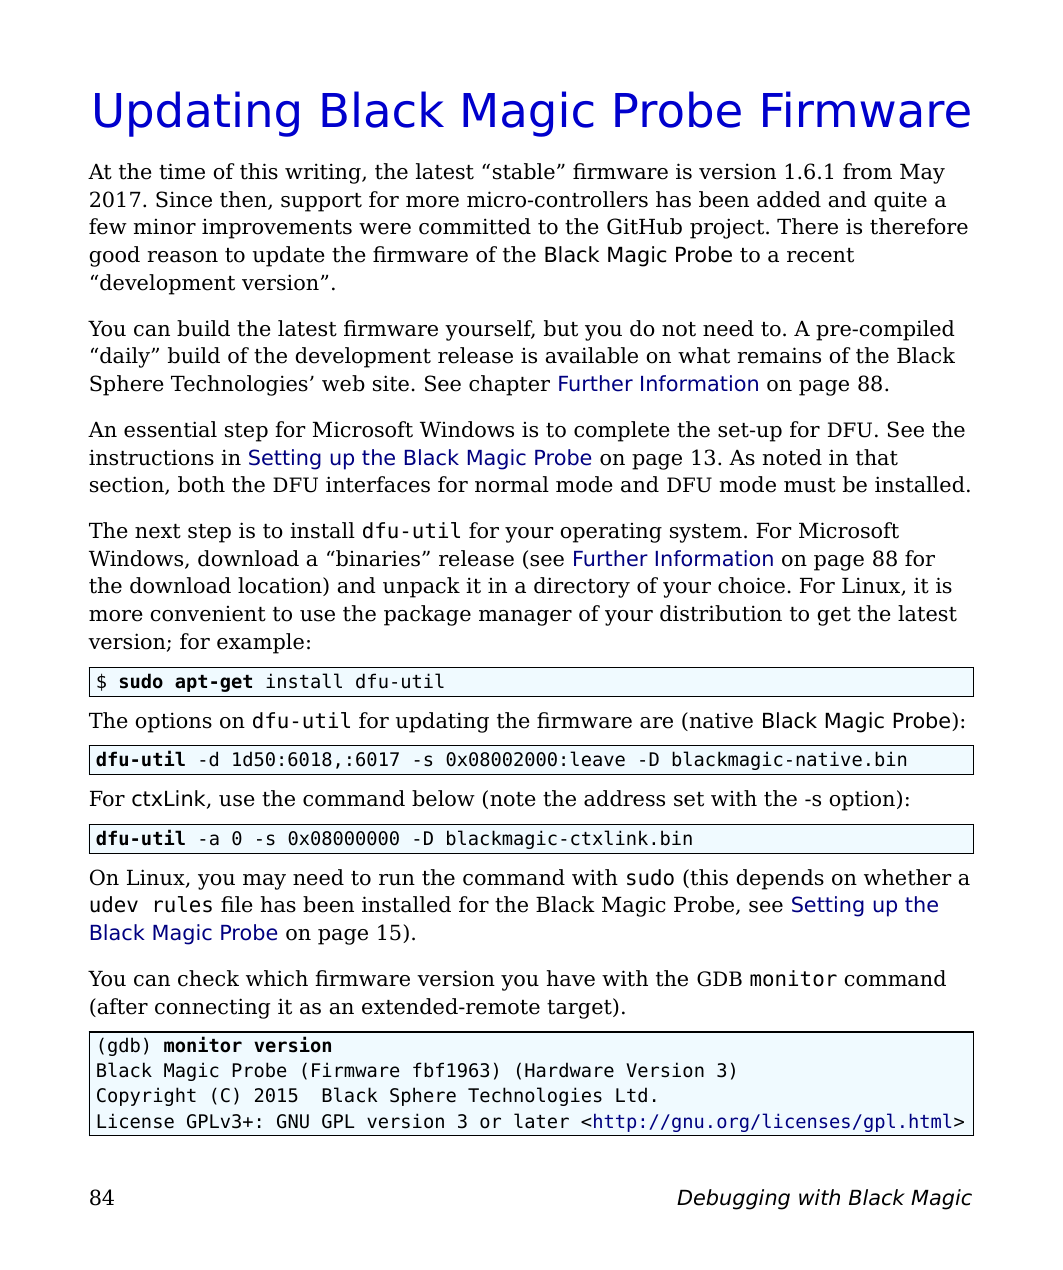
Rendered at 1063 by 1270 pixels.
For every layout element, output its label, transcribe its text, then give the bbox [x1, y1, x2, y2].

subtitle Updating Black Magic Probe Firmware [88, 84, 974, 138]
text On Linux, you may need to run the command with sudo (this depends on whether a udev rules file has been installed for the Black Magic Probe, see Setting up the Black Magic Probe on page 14). [88, 866, 974, 946]
text Copyright (C) 2015 Black Sphere Technologies Ltd. [90, 1082, 973, 1107]
text You can check which firmware version you have with the GDB monitor command (after connecting it as an extended-remote target). [88, 967, 974, 1019]
text dfu-util -d 1d50:6018,:6017 -s 0x08002000:leave -D blackmagic-native.bin [90, 746, 973, 774]
text For ctxLink, use the command below (note the address set with the -s option): [88, 787, 974, 811]
text An essential step for Microsoft Windows is to complete the set-up for DFU. See the instructions in Setting up the Black Magic Probe on page 12. As noted in that section, both the DFU interfaces for normal mode and DFU mode must be installed. [88, 418, 974, 498]
text The next step is to install dfu-util for your operating system. For Microsoft Windows, download a “binaries” release (see Further Information on page 85 for the download location) and unpack it in a directory of your choice. For Linux, it is more convenient to use the package manager of your distribution to get the latest version; for example: [88, 519, 974, 654]
text You can build the latest firmware yourself, but you do not need to. A pre-compiled “daily” build of the development release is available on what remains of the Black Sphere Technologies’ web site. See chapter Further Information on page 85. [88, 317, 974, 396]
text Black Magic Probe (Firmware fbf1963) (Hardware Version 3) [90, 1056, 973, 1082]
text dfu-util -a 0 -s 0x08000000 -D blackmagic-ctxlink.bin [90, 825, 973, 853]
text The options on dfu-util for updating the firmware are (native Black Magic Probe): [88, 709, 974, 733]
text $ sudo apt-get install dfu-util [90, 668, 973, 696]
text (gdb) monitor version [90, 1033, 973, 1056]
text License GPLv3+: GNU GPL version 3 or later <http://gnu.org/licenses/gpl.html> [90, 1107, 973, 1135]
text At the time of this writing, the latest “stable” firmware is version 1.6.1 from May 2017. Since then, support for more micro-controllers has been added and quite a few minor improvements were committed to the GitHub project. There is therefore good reason to update the firmware of the Black Magic Probe to a recent “development version”. [88, 160, 974, 295]
